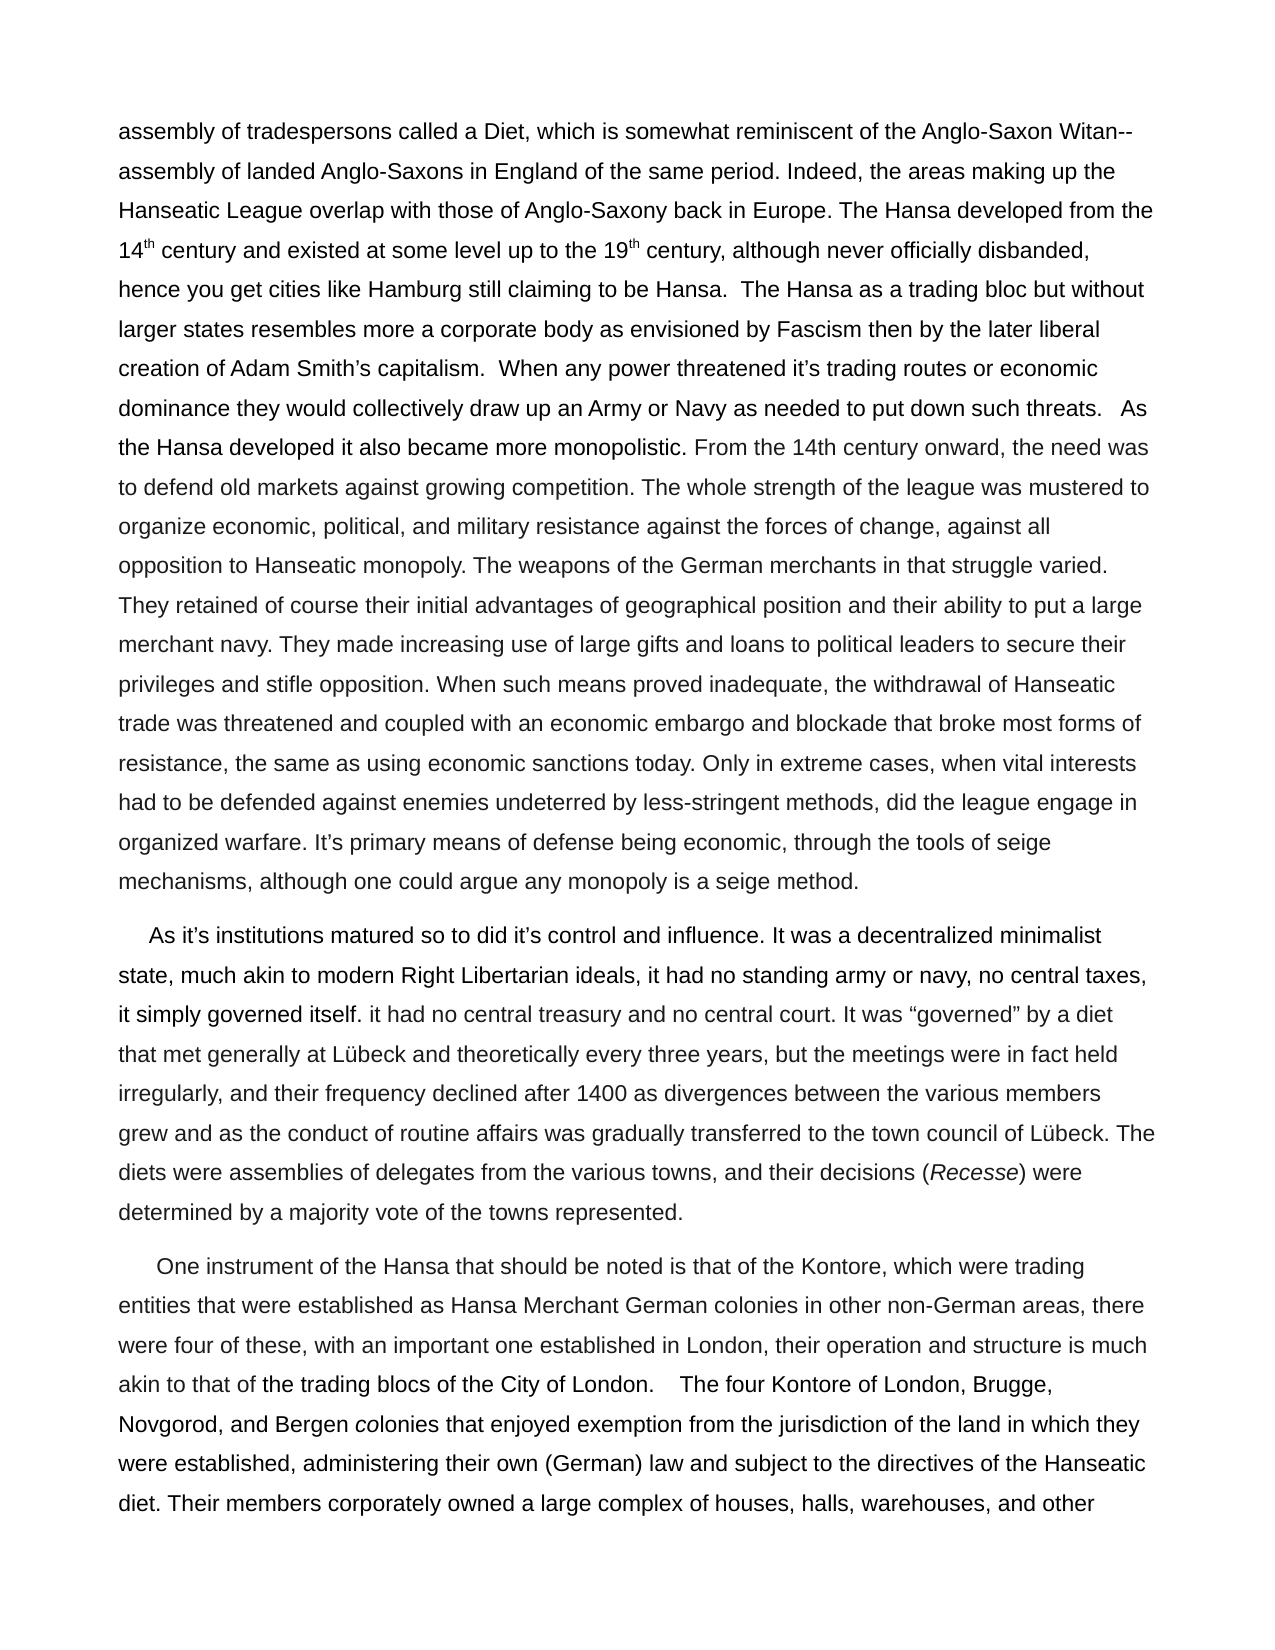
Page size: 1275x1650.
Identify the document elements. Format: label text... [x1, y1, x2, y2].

text One instrument of the Hansa that should be noted is that of the Kontore, which were trading entities that were established as Hansa Merchant German colonies in other non-German areas, there were four of these, with an important one established in London, their operation and structure is much akin to that of the trading blocs of the City of London. The four Kontore of London, Brugge, Novgorod, and Bergen colonies that enjoyed exemption from the jurisdiction of the land in which they were established, administering their own (German) law and subject to the directives of the Hanseatic diet. Their members corporately owned a large complex of houses, halls, warehouses, and other [118, 1253, 1157, 1516]
text As it’s institutions matured so to did it’s control and influence. It was a decentralized minimalist state, much akin to modern Right Libertarian ideals, it had no standing army or navy, no central taxes, it simply governed itself. it had no central treasury and no central court. It was “governed” by a diet that met generally at Lübeck and theoretically every three years, but the meetings were in fact held irregularly, and their frequency declined after 1400 as divergences between the various members grew and as the conduct of routine affairs was gradually transferred to the town council of Lübeck. The diets were assemblies of delegates from the various towns, and their decisions (Recesse) were determined by a majority vote of the towns represented. [118, 922, 1157, 1225]
text assembly of tradespersons called a Diet, which is somewhat reminiscent of the Anglo-Saxon Witan-- assembly of landed Anglo-Saxons in England of the same period. Indeed, the areas making up the Hanseatic League overlap with those of Anglo-Saxony back in Europe. The Hansa developed from the 14th century and existed at some level up to the 19th century, although never officially disbanded, hence you get cities like Hamburg still claiming to be Hansa. The Hansa as a trading bloc but without larger states resembles more a corporate body as envisioned by Fascism then by the later liberal creation of Adam Smith’s capitalism. When any power threatened it’s trading routes or economic dominance they would collectively draw up an Army or Navy as needed to put down such threats. As the Hansa developed it also became more monopolistic. From the 14th century onward, the need was to defend old markets against growing competition. The whole strength of the league was mustered to organize economic, political, and military resistance against the forces of change, against all opposition to Hanseatic monopoly. The weapons of the German merchants in that struggle varied. They retained of course their initial advantages of geographical position and their ability to put a large merchant navy. They made increasing use of large gifts and loans to political leaders to secure their privileges and stifle opposition. When such means proved inadequate, the withdrawal of Hanseatic trade was threatened and coupled with an economic embargo and blockade that broke most forms of resistance, the same as using economic sanctions today. Only in extreme cases, when vital interests had to be defended against enemies undeterred by less-stringent methods, did the league engage in organized warfare. It’s primary means of defense being economic, through the tools of seige mechanisms, although one could argue any monopoly is a seige method. [118, 118, 1157, 894]
